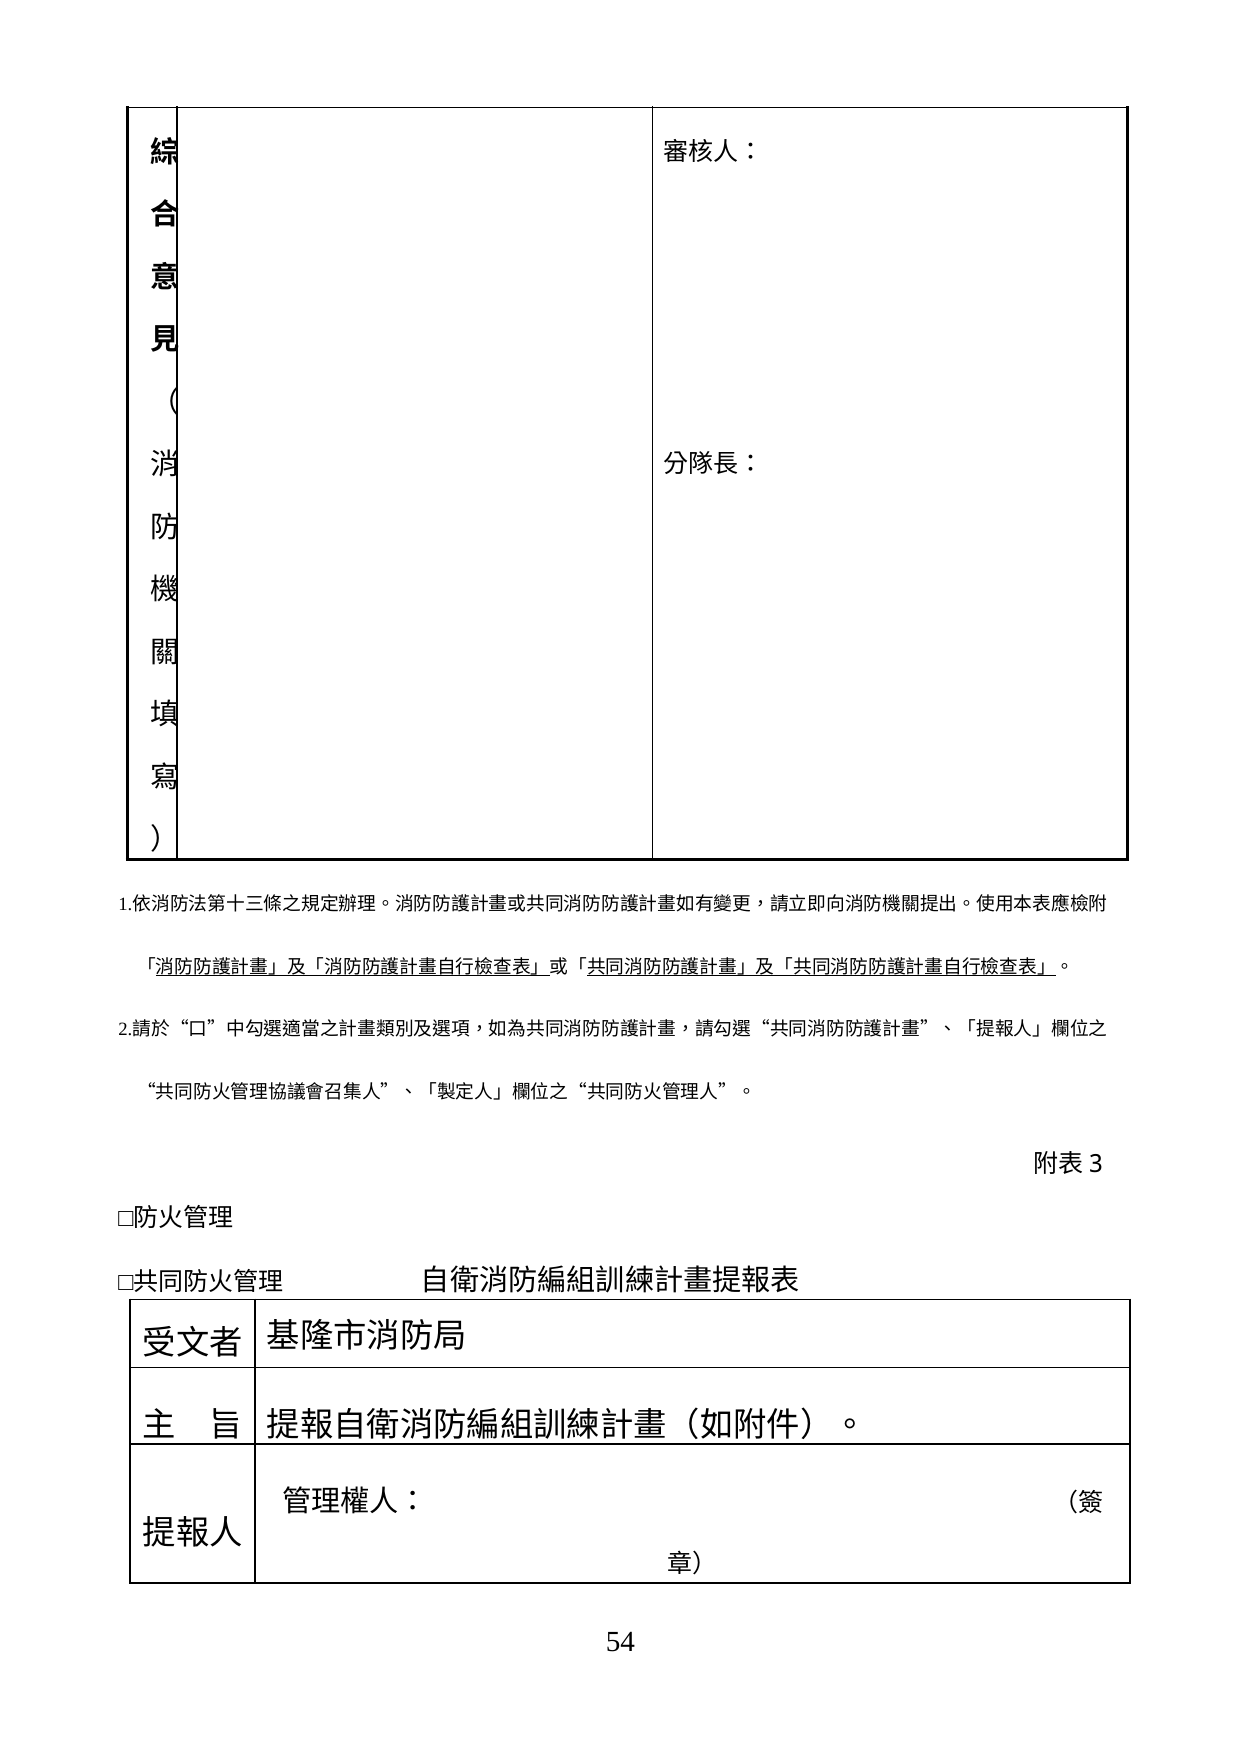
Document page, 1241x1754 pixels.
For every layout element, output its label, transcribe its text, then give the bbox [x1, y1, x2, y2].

text 附表3 [1033, 1143, 1166, 1180]
table_cell 提報人 [131, 1445, 254, 1582]
table_header 基隆市消防局 [256, 1300, 1129, 1367]
table_header 受文者 [131, 1300, 254, 1367]
text □共同防火管理 自衛消防編組訓練計畫提報表 [118, 1236, 1122, 1298]
table_cell 綜合意見（消防機關填寫） [129, 108, 176, 858]
text □防火管理 [118, 1136, 1181, 1236]
text 1.依消防法第十三條之規定辦理。消防防護計畫或共同消防防護計畫如有變更，請立即向消防機關提出。使用本表應檢附「消防防護計畫」及「消防防護計畫自行檢查表」或「共同消防防護計畫」及「共同消防防護計畫自行檢查表」。 [118, 861, 1122, 986]
text 2.請於“口”中勾選適當之計畫類別及選項，如為共同消防防護計畫，請勾選“共同消防防護計畫”、「提報人」欄位之“共同防火管理協議會召集人”、「製定人」欄位之“共同防火管理人”。 [118, 986, 1122, 1111]
table_cell 審核人： 分隊長： [653, 108, 1126, 858]
table_cell [178, 108, 652, 858]
table_cell 管理權人： （簽章） [256, 1445, 1129, 1582]
table_cell 主 旨 [131, 1368, 254, 1443]
table_cell 提報自衛消防編組訓練計畫（如附件）。 [256, 1368, 1129, 1443]
